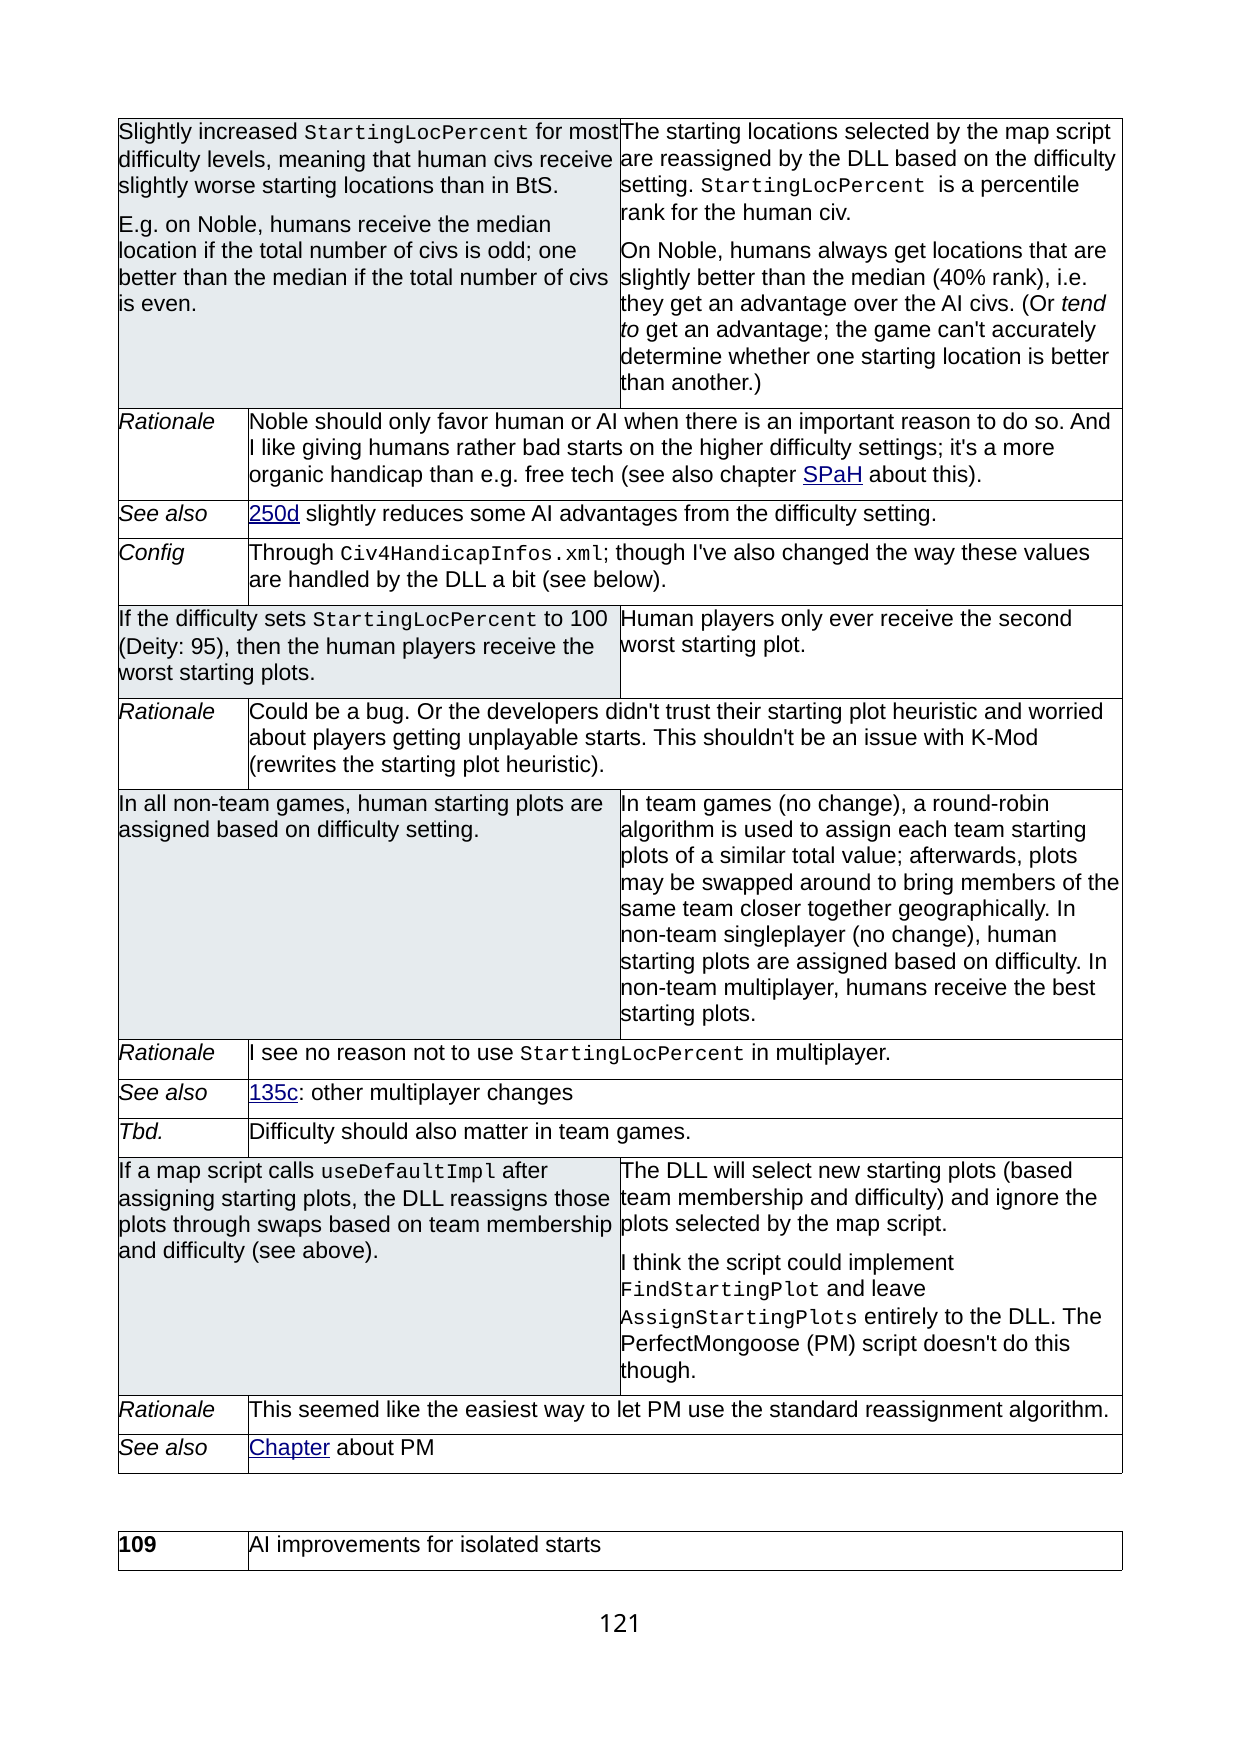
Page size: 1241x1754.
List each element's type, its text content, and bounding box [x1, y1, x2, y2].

table_cell The DLL will select new starting plots (based team membership and difficulty) and ignore the plots selected by the map script. I think the script could implement FindStartingPlot and leave AssignStartingPlots entirely to the DLL. The PerfectMongoose (PM) script doesn't do this though. [621, 1158, 1122, 1395]
table_cell I see no reason not to use StartingLocPercent in multiplayer. [249, 1040, 1122, 1079]
table_cell If the difficulty sets StartingLocPercent to 100 (Deity: 95), then the human players receive the worst starting plots. [119, 606, 620, 698]
table_cell In team games (no change), a round-robin algorithm is used to assign each team starting plots of a similar total value; afterwards, plots may be swapped around to bring members of the same team closer together geographically. In non-team singleplayer (no change), human starting plots are assigned based on difficulty. In non-team multiplayer, humans receive the best starting plots. [621, 790, 1122, 1039]
table_cell This seemed like the easiest way to let PM use the standard reassignment algorithm. [249, 1396, 1122, 1434]
table_cell Rationale [119, 1040, 248, 1079]
table_cell Could be a bug. Or the developers didn't trust their starting plot heuristic and worried about players getting unplayable starts. This shouldn't be an issue with K-Mod (rewrites the starting plot heuristic). [249, 699, 1122, 789]
table_cell Chapter about PM [249, 1435, 1122, 1473]
table_cell Tbd. [119, 1119, 248, 1157]
table_cell 250d slightly reduces some AI advantages from the difficulty setting. [249, 501, 1122, 538]
table_cell Human players only ever receive the second worst starting plot. [621, 606, 1122, 698]
table_cell Noble should only favor human or AI when there is an important reason to do so. And I like giving humans rather bad starts on the higher difficulty settings; it's a more organic handicap than e.g. free tech (see also chapter SPaH about this). [249, 409, 1122, 499]
table_cell Config [119, 539, 248, 605]
table_cell See also [119, 501, 248, 538]
table_header 109 [119, 1532, 248, 1569]
table_cell 135c: other multiplayer changes [249, 1080, 1122, 1118]
table_cell Rationale [119, 1396, 248, 1434]
table_cell The starting locations selected by the map script are reassigned by the DLL based on the difficulty setting. StartingLocPercent is a percentile rank for the human civ. On Noble, humans always get locations that are slightly better than the median (40% rank), i.e. they get an advantage over the AI civs. (Or tend to get an advantage; the game can't accurately determine whether one starting location is better than another.) [621, 119, 1122, 408]
table_cell Slightly increased StartingLocPercent for most difficulty levels, meaning that human civs receive slightly worse starting locations than in BtS. E.g. on Noble, humans receive the median location if the total number of civs is odd; one better than the median if the total number of civs is even. [119, 119, 620, 408]
table_cell Through Civ4HandicapInfos.xml; though I've also changed the way these values are handled by the DLL a bit (see below). [249, 539, 1122, 605]
table_cell See also [119, 1435, 248, 1473]
table_cell Difficulty should also matter in team games. [249, 1119, 1122, 1157]
table_cell If a map script calls useDefaultImpl after assigning starting plots, the DLL reassigns those plots through swaps based on team membership and difficulty (see above). [119, 1158, 620, 1395]
table_header AI improvements for isolated starts [249, 1532, 1122, 1569]
table_cell Rationale [119, 409, 248, 499]
table_cell See also [119, 1080, 248, 1118]
table_cell In all non-team games, human starting plots are assigned based on difficulty setting. [119, 790, 620, 1039]
table_cell Rationale [119, 699, 248, 789]
